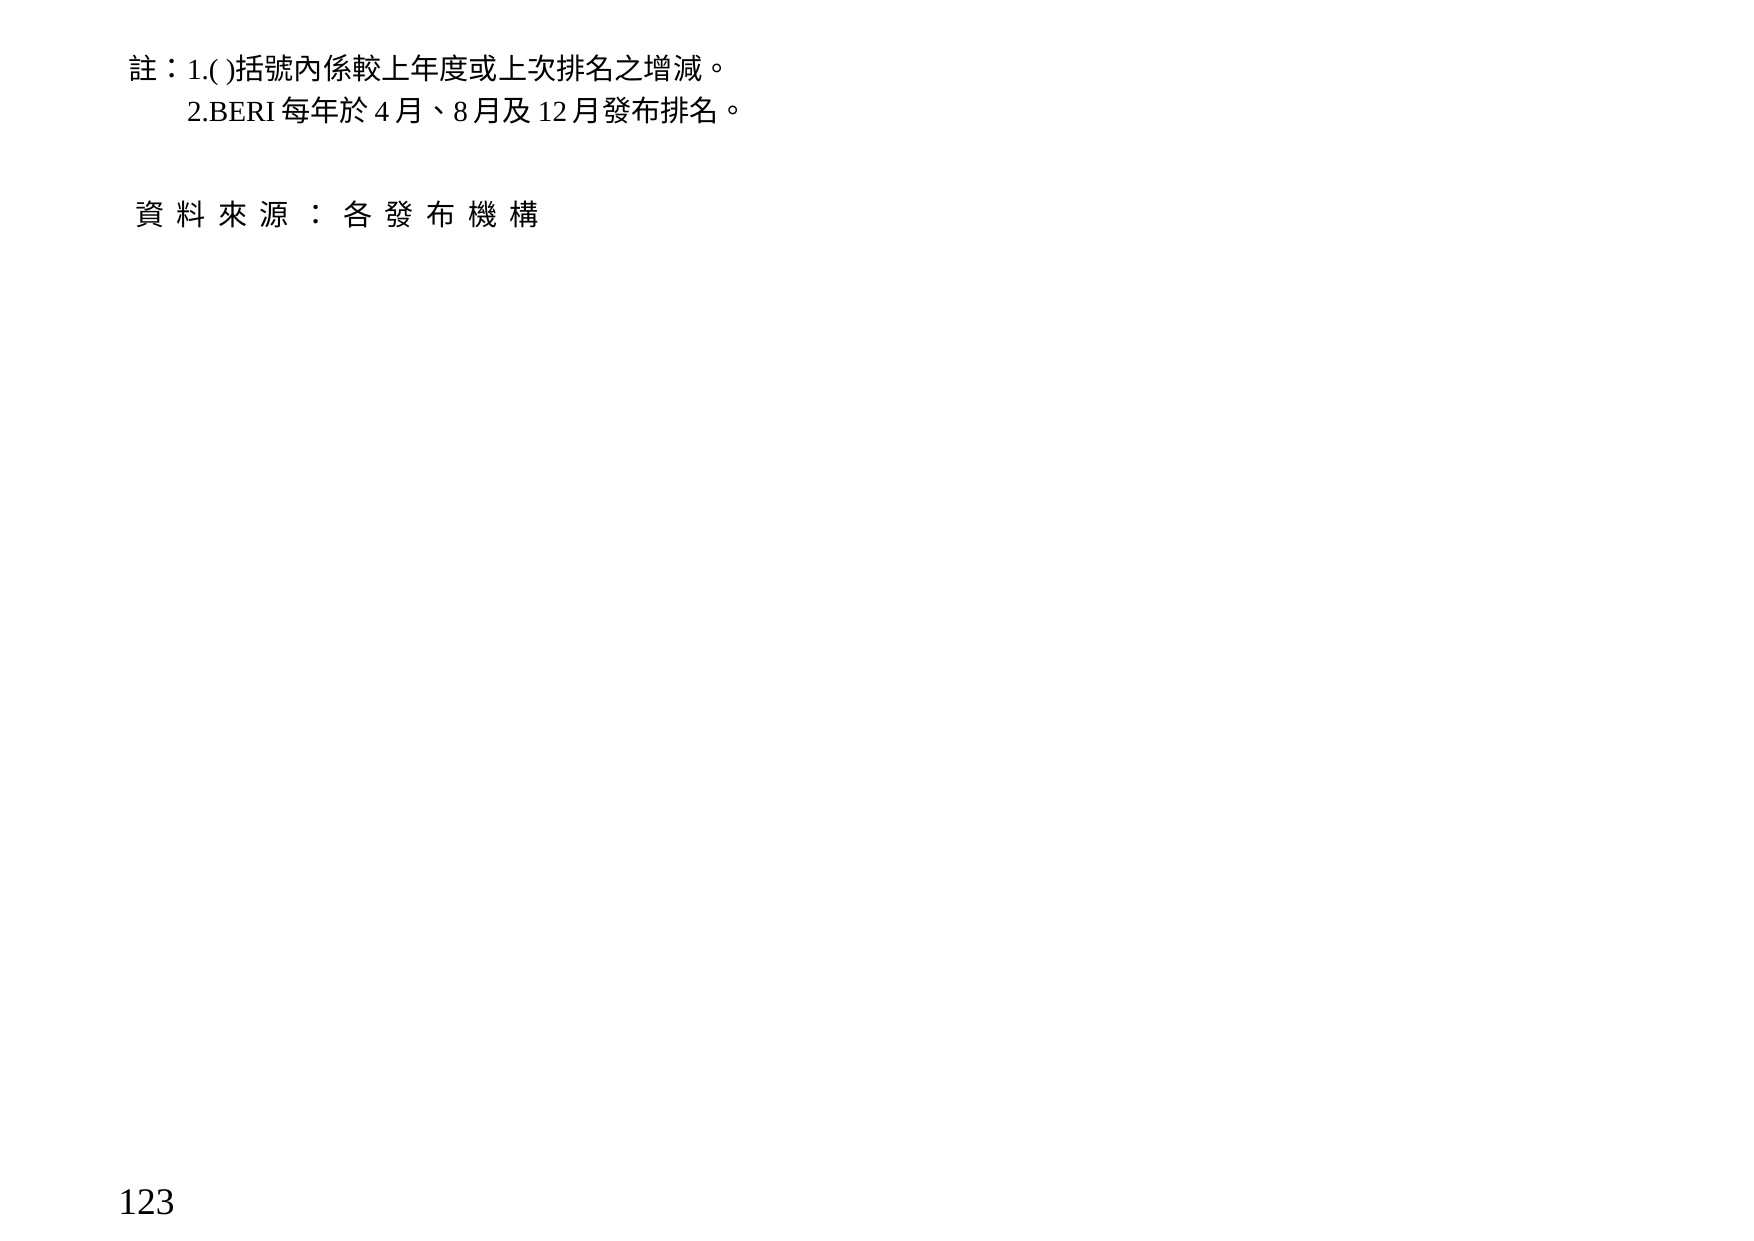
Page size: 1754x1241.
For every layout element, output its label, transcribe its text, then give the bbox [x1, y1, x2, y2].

text 2.BERI每年於4月、8月及12月發布排名。 [128, 88, 1611, 130]
text 註：1.( )括號內係較上年度或上次排名之增減。 [128, 46, 1611, 88]
text 資料來源：各發布機構 [128, 171, 1628, 233]
